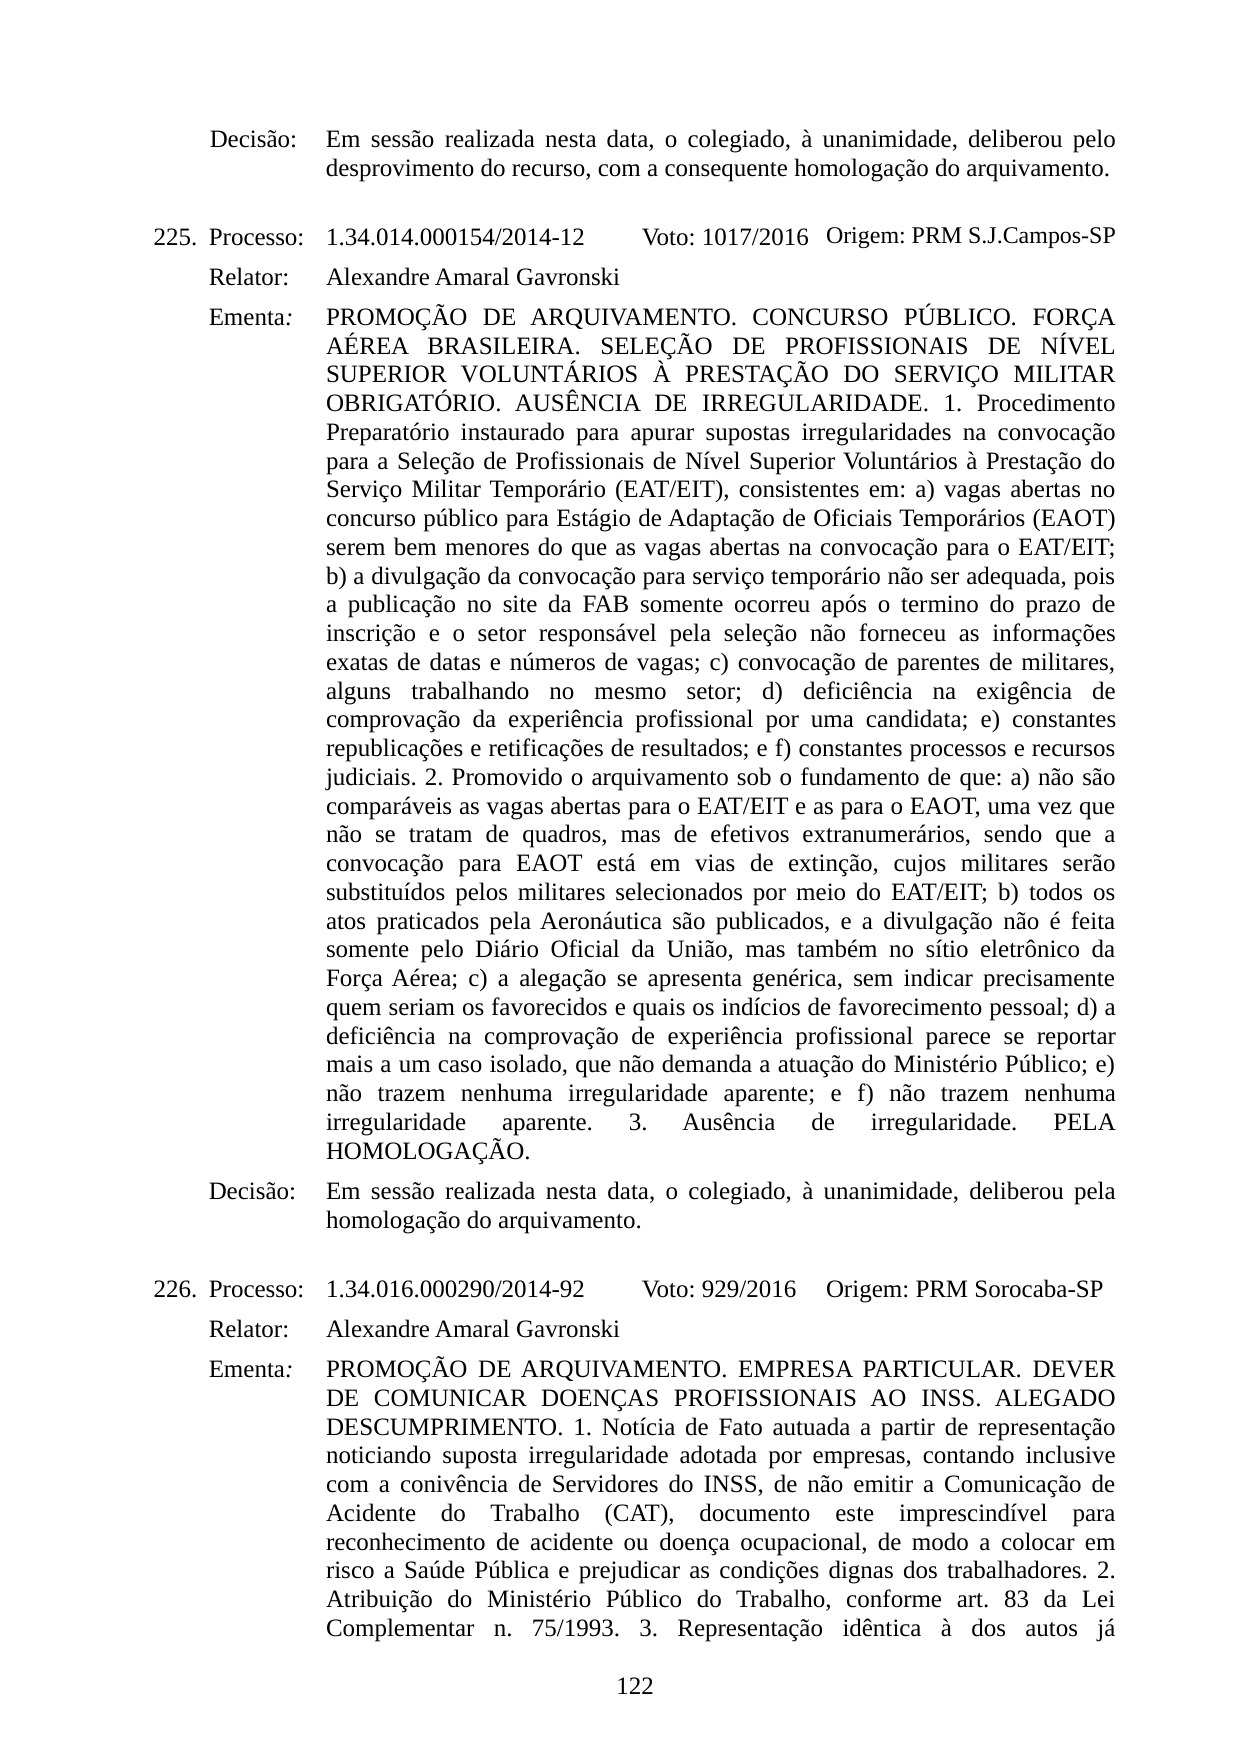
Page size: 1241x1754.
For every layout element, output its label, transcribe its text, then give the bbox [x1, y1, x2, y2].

table_cell Ementa: [203, 1348, 320, 1647]
table_cell Decisão: [204, 118, 320, 187]
table_cell PROMOÇÃO DE ARQUIVAMENTO. CONCURSO PÚBLICO. FORÇA AÉREA BRASILEIRA. SELEÇÃO DE PROFISSIONAIS DE NÍVEL SUPERIOR VOLUNTÁRIOS À PRESTAÇÃO DO SERVIÇO MILITAR OBRIGATÓRIO. AUSÊNCIA DE IRREGULARIDADE. 1. Procedimento Preparatório instaurado para apurar supostas irregularidades na convocação para a Seleção de Profissionais de Nível Superior Voluntários à Prestação do Serviço Militar Temporário (EAT/EIT), consistentes em: a) vagas abertas no concurso público para Estágio de Adaptação de Oficiais Temporários (EAOT) serem bem menores do que as vagas abertas na convocação para o EAT/EIT; b) a divulgação da convocação para serviço temporário não ser adequada, pois a publicação no site da FAB somente ocorreu após o termino do prazo de inscrição e o setor responsável pela seleção não forneceu as informações exatas de datas e números de vagas; c) convocação de parentes de militares, alguns trabalhando no mesmo setor; d) deficiência na exigência de comprovação da experiência profissional por uma candidata; e) constantes republicações e retificações de resultados; e f) constantes processos e recursos judiciais. 2. Promovido o arquivamento sob o fundamento de que: a) não são comparáveis as vagas abertas para o EAT/EIT e as para o EAOT, uma vez que não se tratam de quadros, mas de efetivos extranumerários, sendo que a convocação para EAOT está em vias de extinção, cujos militares serão substituídos pelos militares selecionados por meio do EAT/EIT; b) todos os atos praticados pela Aeronáutica são publicados, e a divulgação não é feita somente pelo Diário Oficial da União, mas também no sítio eletrônico da Força Aérea; c) a alegação se apresenta genérica, sem indicar precisamente quem seriam os favorecidos e quais os indícios de favorecimento pessoal; d) a deficiência na comprovação de experiência profissional parece se reportar mais a um caso isolado, que não demanda a atuação do Ministério Público; e) não trazem nenhuma irregularidade aparente; e f) não trazem nenhuma irregularidade aparente. 3. Ausência de irregularidade. PELA HOMOLOGAÇÃO. [320, 296, 1122, 1170]
table_cell [148, 296, 203, 1170]
table_header Processo: [203, 216, 320, 256]
table_header Voto: 1017/2016 [636, 216, 820, 256]
table_cell Relator: [203, 256, 320, 296]
table_header 1.34.016.000290/2014-92 [320, 1268, 636, 1308]
table_header 1.34.014.000154/2014-12 [320, 216, 636, 256]
table_cell Relator: [203, 1308, 320, 1348]
table_header Voto: 929/2016 [636, 1268, 820, 1308]
table_cell [148, 1308, 203, 1348]
table_cell Ementa: [203, 296, 320, 1170]
table_cell PROMOÇÃO DE ARQUIVAMENTO. EMPRESA PARTICULAR. DEVER DE COMUNICAR DOENÇAS PROFISSIONAIS AO INSS. ALEGADO DESCUMPRIMENTO. 1. Notícia de Fato autuada a partir de representação noticiando suposta irregularidade adotada por empresas, contando inclusive com a conivência de Servidores do INSS, de não emitir a Comunicação de Acidente do Trabalho (CAT), documento este imprescindível para reconhecimento de acidente ou doença ocupacional, de modo a colocar em risco a Saúde Pública e prejudicar as condições dignas dos trabalhadores. 2. Atribuição do Ministério Público do Trabalho, conforme art. 83 da Lei Complementar n. 75/1993. 3. Representação idêntica à dos autos já [320, 1348, 1122, 1647]
table_cell [148, 1348, 203, 1647]
table_cell Em sessão realizada nesta data, o colegiado, à unanimidade, deliberou pela homologação do arquivamento. [320, 1170, 1122, 1239]
table_header Processo: [203, 1268, 320, 1308]
table_cell Em sessão realizada nesta data, o colegiado, à unanimidade, deliberou pelo desprovimento do recurso, com a consequente homologação do arquivamento. [320, 118, 1123, 187]
table_header 226. [148, 1268, 203, 1308]
table_cell [148, 256, 203, 296]
table_cell [148, 1170, 203, 1239]
table_cell Decisão: [203, 1170, 320, 1239]
table_header 225. [148, 216, 203, 256]
table_header Origem: PRM Sorocaba-SP [820, 1268, 1122, 1308]
table_cell [148, 118, 204, 187]
table_header Origem: PRM S.J.Campos-SP [820, 216, 1122, 256]
table_cell Alexandre Amaral Gavronski [320, 256, 1122, 296]
table_cell Alexandre Amaral Gavronski [320, 1308, 1122, 1348]
